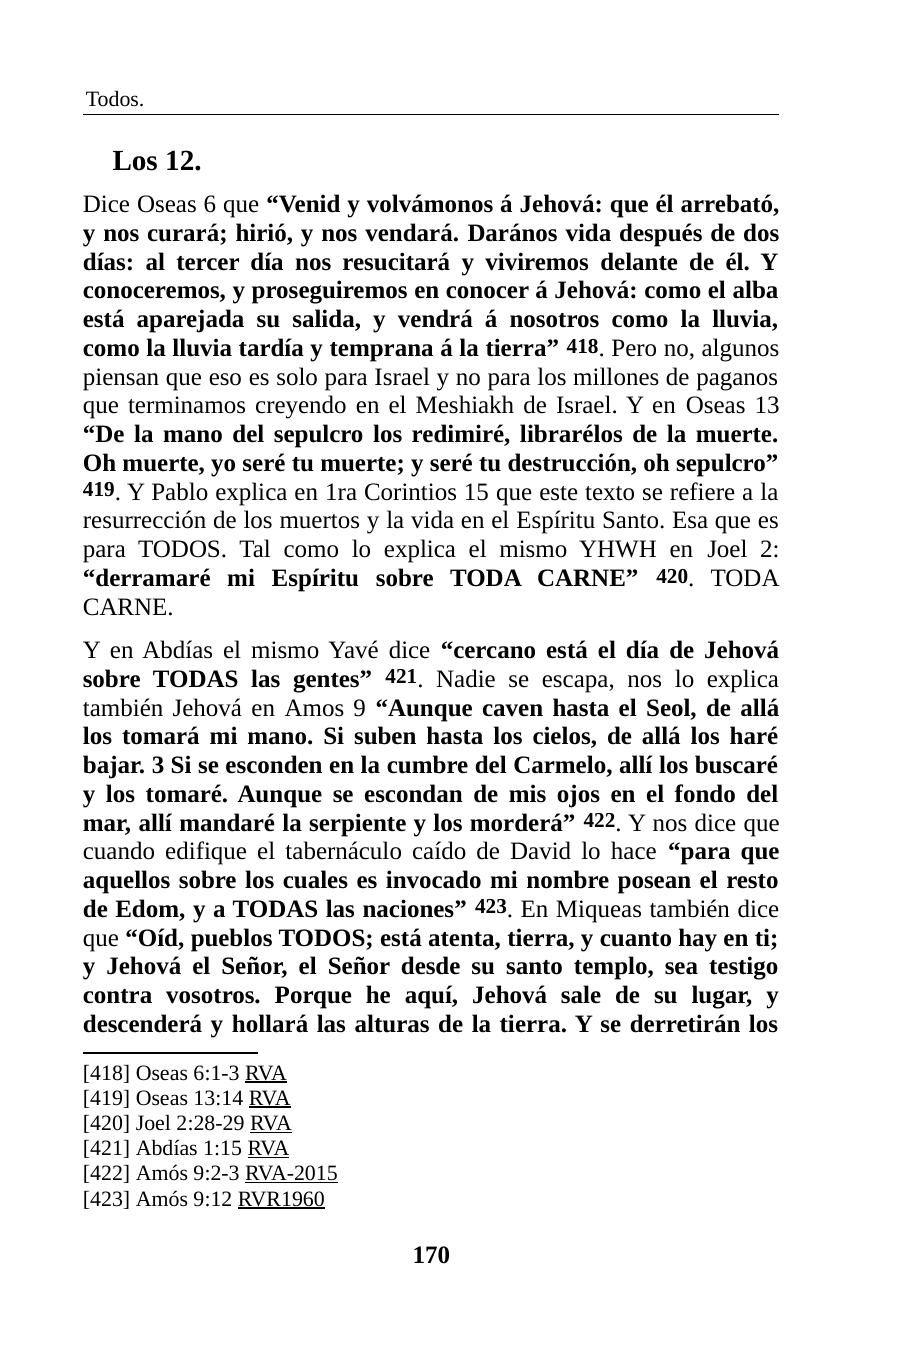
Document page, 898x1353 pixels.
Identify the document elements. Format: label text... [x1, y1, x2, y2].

text Oseas 13:14 RVA [83, 1085, 779, 1110]
text Amós 9:2-3 RVA-2015 [83, 1160, 779, 1186]
text Y en Abdías el mismo Yavé dice “cercano está el día de Jehová sobre TODAS las gentes” . Nadie se escapa, nos lo explica también Jehová en Amos 9 “Aunque caven hasta el Seol, de allá los tomará mi mano. Si suben hasta los cielos, de allá los haré bajar. 3 Si se esconden en la cumbre del Carmelo, allí los buscaré y los tomaré. Aunque se escondan de mis ojos en el fondo del mar, allí mandaré la serpiente y los morderá” . Y nos dice que cuando edifique el tabernáculo caído de David lo hace “para que aquellos sobre los cuales es invocado mi nombre posean el resto de Edom, y a TODAS las naciones” . En Miqueas también dice que “Oíd, pueblos TODOS; está atenta, tierra, y cuanto hay en ti; y Jehová el Señor, el Señor desde su santo templo, sea testigo contra vosotros. Porque he aquí, Jehová sale de su lugar, y descenderá y hollará las alturas de la tierra. Y se derretirán los [83, 635, 779, 1038]
text Amós 9:12 RVR1960 [83, 1186, 779, 1211]
subtitle Los 12. [112, 143, 779, 177]
text Joel 2:28-29 RVA [83, 1110, 779, 1135]
text Abdías 1:15 RVA [83, 1135, 779, 1160]
text Dice Oseas 6 que “Venid y volvámonos á Jehová: que él arrebató, y nos curará; hirió, y nos vendará. Darános vida después de dos días: al tercer día nos resucitará y viviremos delante de él. Y conoceremos, y proseguiremos en conocer á Jehová: como el alba está aparejada su salida, y vendrá á nosotros como la lluvia, como la lluvia tardía y temprana á la tierra” . Pero no, algunos piensan que eso es solo para Israel y no para los millones de paganos que terminamos creyendo en el Meshiakh de Israel. Y en Oseas 13 “De la mano del sepulcro los redimiré, librarélos de la muerte. Oh muerte, yo seré tu muerte; y seré tu destrucción, oh sepulcro” . Y Pablo explica en 1ra Corintios 15 que este texto se refiere a la resurrección de los muertos y la vida en el Espíritu Santo. Esa que es para TODOS. Tal como lo explica el mismo YHWH en Joel 2: “derramaré mi Espíritu sobre TODA CARNE” . TODA CARNE. [83, 189, 779, 621]
text Oseas 6:1-3 RVA [83, 1059, 779, 1085]
